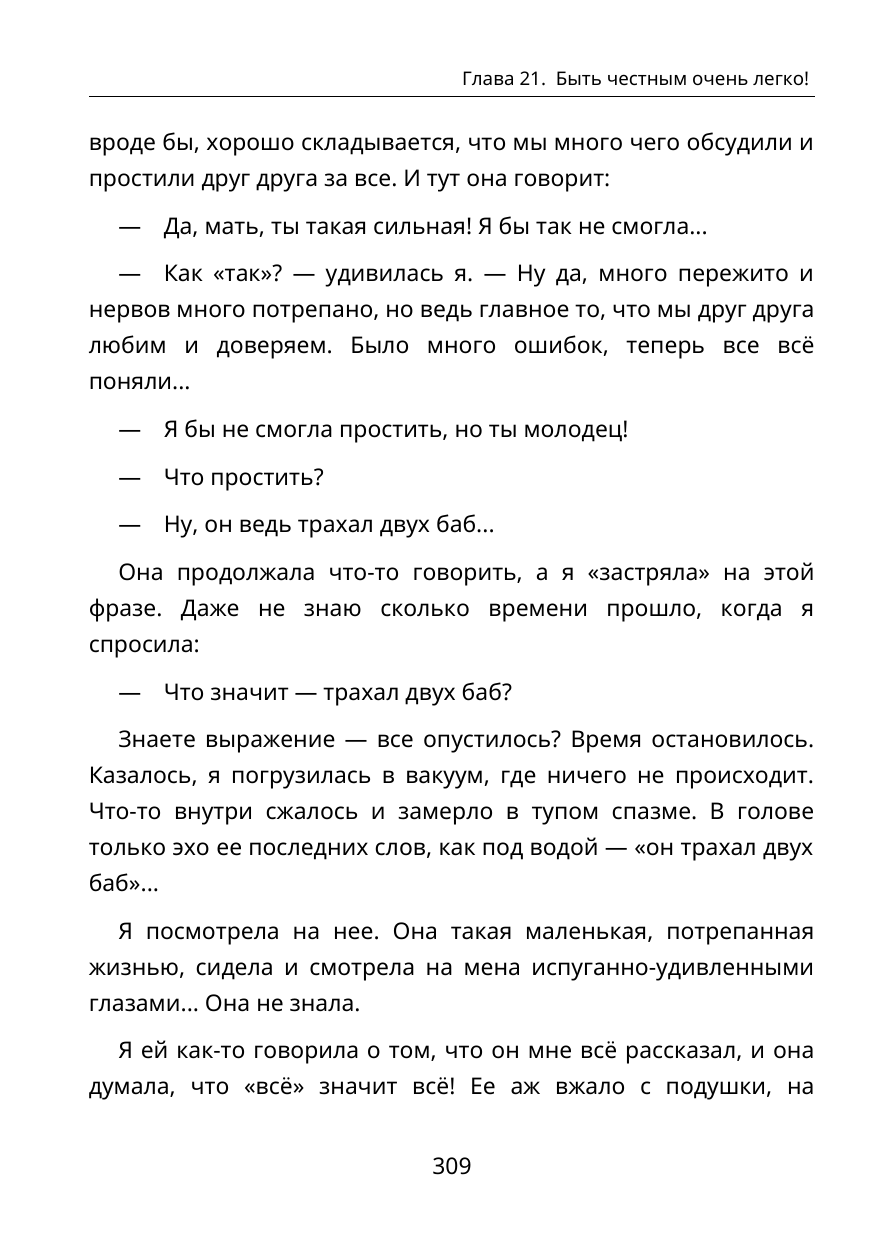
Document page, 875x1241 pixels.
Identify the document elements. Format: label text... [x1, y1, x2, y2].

text Я ей как-то говорила о том, что он мне всё рассказал, и она думала, что «всё» значит всё! Ее аж вжало с подушки, на [88, 1034, 815, 1102]
text Знаете выражение — все опустилось? Время остановилось. Казалось, я погрузилась в вакуум, где ничего не происходит. Что-то внутри сжалось и замерло в тупом спазме. В голове только эхо ее последних слов, как под водой — «он трахал двух баб»... [88, 723, 815, 898]
list Что простить? [88, 461, 815, 492]
text Я посмотрела на нее. Она такая маленькая, потрепанная жизнью, сидела и смотрела на мена испуганно-удивленными глазами... Она не знала. [88, 915, 815, 1018]
text вроде бы, хорошо складывается, что мы много чего обсудили и простили друг друга за все. И тут она говорит: [88, 126, 815, 193]
text Она продолжала что-то говорить, а я «застряла» на этой фразе. Даже не знаю сколько времени прошло, когда я спросила: [88, 556, 815, 659]
list Ну, он ведь трахал двух баб... [88, 508, 815, 539]
list Как «так»? — удивилась я. — Ну да, много пережито и нервов много потрепано, но ведь главное то, что мы друг друга любим и доверяем. Было много ошибок, теперь все всё поняли... [88, 257, 815, 396]
list Я бы не смогла простить, но ты молодец! [88, 413, 815, 444]
list Что значит — трахал двух баб? [88, 676, 815, 707]
list Да, мать, ты такая сильная! Я бы так не смогла... [88, 210, 815, 241]
